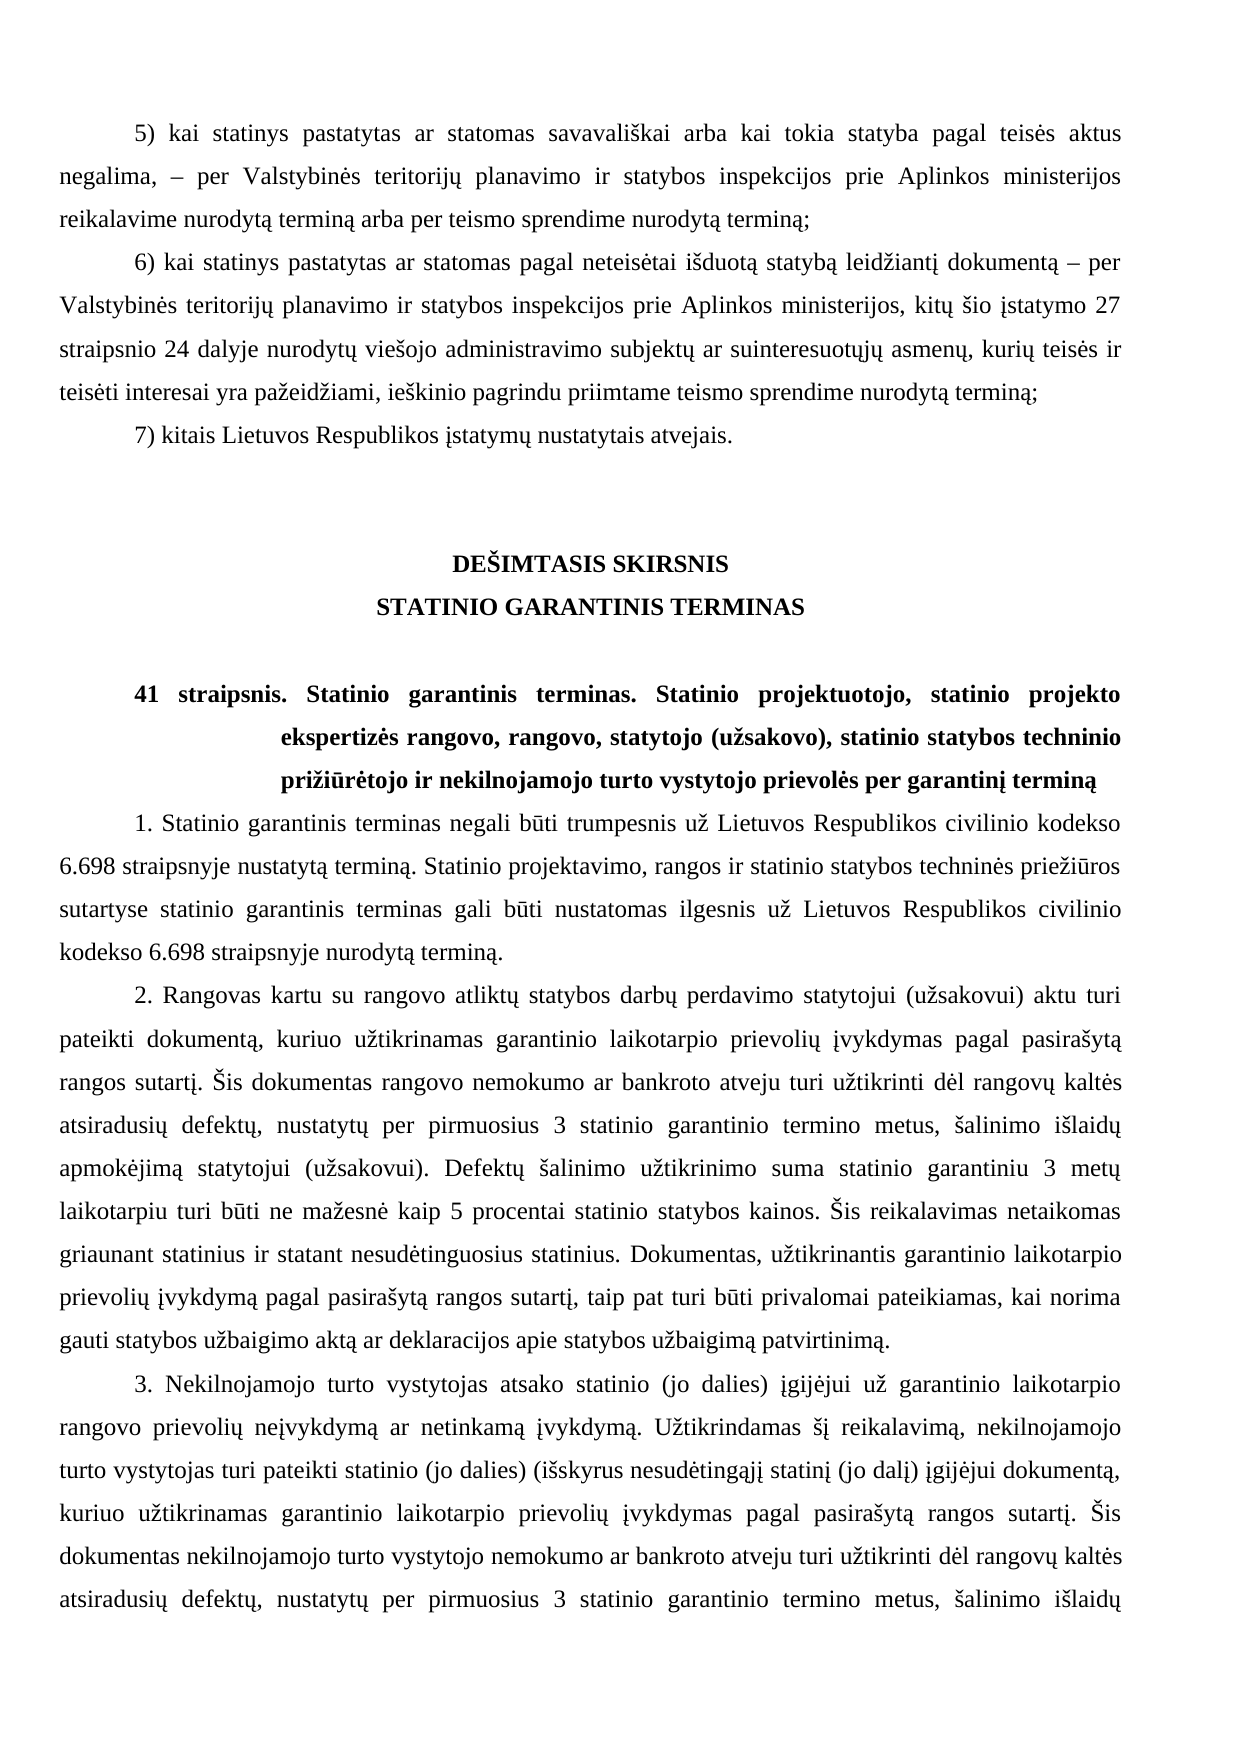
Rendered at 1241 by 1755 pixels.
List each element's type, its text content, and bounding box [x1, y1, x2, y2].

text STATINIO GARANTINIS TERMINAS [59, 592, 1122, 621]
text 7) kitais Lietuvos Respublikos įstatymų nustatytais atvejais. [59, 420, 1122, 449]
text 2. Rangovas kartu su rangovo atliktų statybos darbų perdavimo statytojui (užsakovui) aktu turi pateikti dokumentą, kuriuo užtikrinamas garantinio laikotarpio prievolių įvykdymas pagal pasirašytą rangos sutartį. Šis dokumentas rangovo nemokumo ar bankroto atveju turi užtikrinti dėl rangovų kaltės atsiradusių defektų, nustatytų per pirmuosius 3 statinio garantinio termino metus, šalinimo išlaidų apmokėjimą statytojui (užsakovui). Defektų šalinimo užtikrinimo suma statinio garantiniu 3 metų laikotarpiu turi būti ne mažesnė kaip 5 procentai statinio statybos kainos. Šis reikalavimas netaikomas griaunant statinius ir statant nesudėtinguosius statinius. Dokumentas, užtikrinantis garantinio laikotarpio prievolių įvykdymą pagal pasirašytą rangos sutartį, taip pat turi būti privalomai pateikiamas, kai norima gauti statybos užbaigimo aktą ar deklaracijos apie statybos užbaigimą patvirtinimą. [59, 981, 1122, 1354]
text 1. Statinio garantinis terminas negali būti trumpesnis už Lietuvos Respublikos civilinio kodekso 6.698 straipsnyje nustatytą terminą. Statinio projektavimo, rangos ir statinio statybos techninės priežiūros sutartyse statinio garantinis terminas gali būti nustatomas ilgesnis už Lietuvos Respublikos civilinio kodekso 6.698 straipsnyje nurodytą terminą. [59, 808, 1122, 966]
text 3. Nekilnojamojo turto vystytojas atsako statinio (jo dalies) įgijėjui už garantinio laikotarpio rangovo prievolių neįvykdymą ar netinkamą įvykdymą. Užtikrindamas šį reikalavimą, nekilnojamojo turto vystytojas turi pateikti statinio (jo dalies) (išskyrus nesudėtingąjį statinį (jo dalį) įgijėjui dokumentą, kuriuo užtikrinamas garantinio laikotarpio prievolių įvykdymas pagal pasirašytą rangos sutartį. Šis dokumentas nekilnojamojo turto vystytojo nemokumo ar bankroto atveju turi užtikrinti dėl rangovų kaltės atsiradusių defektų, nustatytų per pirmuosius 3 statinio garantinio termino metus, šalinimo išlaidų [59, 1369, 1122, 1613]
text 41 straipsnis. Statinio garantinis terminas. Statinio projektuotojo, statinio projekto ekspertizės rangovo, rangovo, statytojo (užsakovo), statinio statybos techninio prižiūrėtojo ir nekilnojamojo turto vystytojo prievolės per garantinį terminą [134, 679, 1122, 794]
text 5) kai statinys pastatytas ar statomas savavališkai arba kai tokia statyba pagal teisės aktus negalima, – per Valstybinės teritorijų planavimo ir statybos inspekcijos prie Aplinkos ministerijos reikalavime nurodytą terminą arba per teismo sprendime nurodytą terminą; [59, 118, 1122, 233]
text 6) kai statinys pastatytas ar statomas pagal neteisėtai išduotą statybą leidžiantį dokumentą – per Valstybinės teritorijų planavimo ir statybos inspekcijos prie Aplinkos ministerijos, kitų šio įstatymo 27 straipsnio 24 dalyje nurodytų viešojo administravimo subjektų ar suinteresuotųjų asmenų, kurių teisės ir teisėti interesai yra pažeidžiami, ieškinio pagrindu priimtame teismo sprendime nurodytą terminą; [59, 247, 1122, 406]
text DEŠIMTASIS SKIRSNIS [59, 549, 1122, 578]
